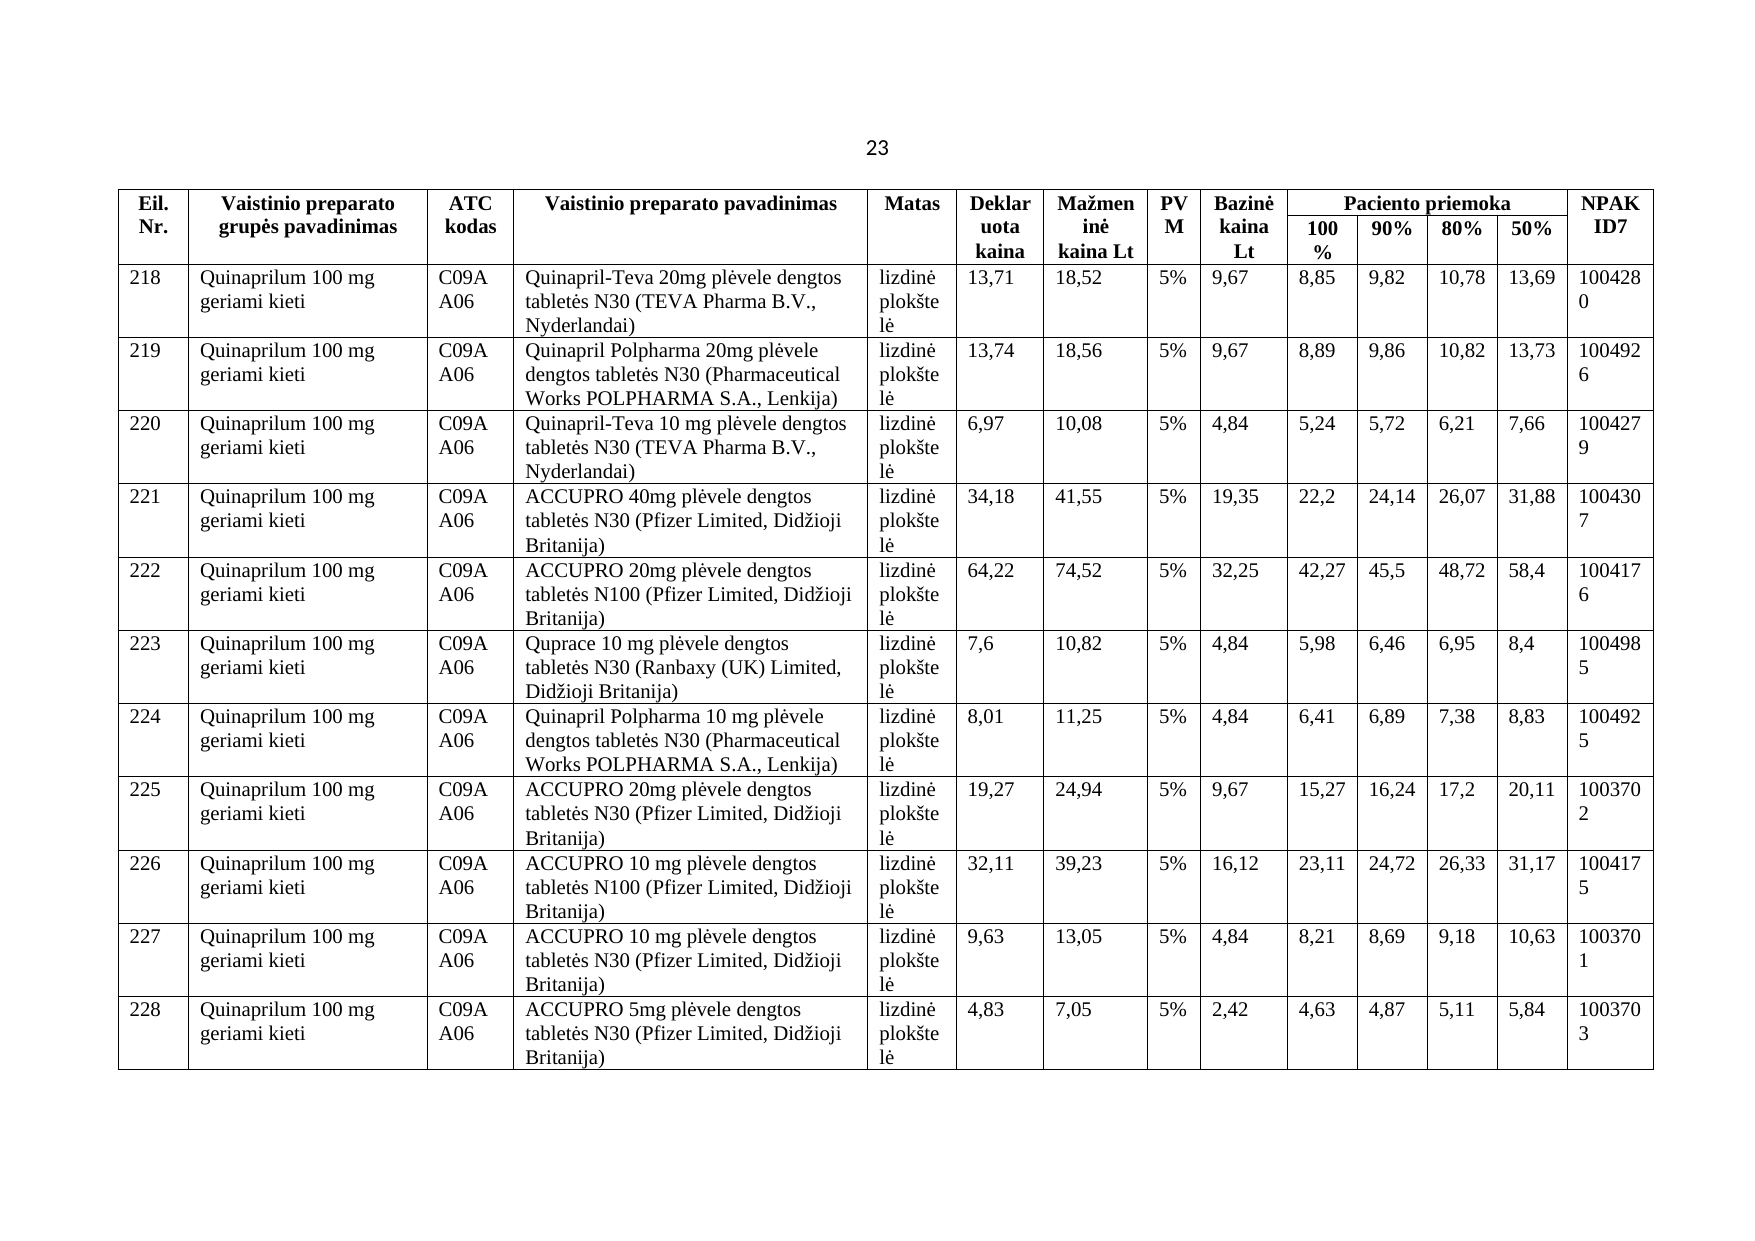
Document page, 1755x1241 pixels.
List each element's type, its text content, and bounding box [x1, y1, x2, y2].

table_cell 8,85 [1288, 265, 1357, 337]
table_cell 5% [1148, 484, 1200, 557]
table_cell C09AA06 [428, 704, 513, 776]
table_cell 26,07 [1428, 484, 1497, 557]
table_cell 11,25 [1044, 704, 1147, 776]
table_cell lizdinė plokštelė [868, 338, 956, 410]
table_cell Quinaprilum 100 mg geriami kieti [189, 411, 427, 483]
table_cell lizdinė plokštelė [868, 924, 956, 996]
table_cell Quprace 10 mg plėvele dengtos tabletės N30 (Ranbaxy (UK) Limited, Didžioji Britanija) [514, 631, 867, 703]
table_cell Quinaprilum 100 mg geriami kieti [189, 777, 427, 849]
table_cell C09AA06 [428, 558, 513, 630]
table_cell 226 [119, 851, 188, 923]
table_cell 19,27 [957, 777, 1043, 849]
table_cell 15,27 [1288, 777, 1357, 849]
table_cell Quinapril-Teva 20mg plėvele dengtos tabletės N30 (TEVA Pharma B.V., Nyderlandai) [514, 265, 867, 337]
table_cell 5% [1148, 924, 1200, 996]
table_cell 9,63 [957, 924, 1043, 996]
table_cell 6,46 [1358, 631, 1427, 703]
table_cell Quinaprilum 100 mg geriami kieti [189, 558, 427, 630]
table_cell 7,6 [957, 631, 1043, 703]
table_cell lizdinė plokštelė [868, 777, 956, 849]
table_cell 45,5 [1358, 558, 1427, 630]
table_cell 13,71 [957, 265, 1043, 337]
table_cell C09AA06 [428, 265, 513, 337]
table_cell 24,94 [1044, 777, 1147, 849]
table_cell 80% [1428, 216, 1497, 264]
table_cell 16,12 [1201, 851, 1287, 923]
table_cell lizdinė plokštelė [868, 484, 956, 557]
table_cell 4,84 [1201, 631, 1287, 703]
table_cell 32,25 [1201, 558, 1287, 630]
table_cell Quinapril-Teva 10 mg plėvele dengtos tabletės N30 (TEVA Pharma B.V., Nyderlandai) [514, 411, 867, 483]
table_cell 31,88 [1498, 484, 1567, 557]
table_cell ACCUPRO 10 mg plėvele dengtos tabletės N30 (Pfizer Limited, Didžioji Britanija) [514, 924, 867, 996]
table_cell 4,84 [1201, 704, 1287, 776]
table_cell 9,67 [1201, 265, 1287, 337]
table_cell 6,41 [1288, 704, 1357, 776]
table_cell 5% [1148, 777, 1200, 849]
table_cell Quinaprilum 100 mg geriami kieti [189, 851, 427, 923]
table_cell 222 [119, 558, 188, 630]
table_cell 1004985 [1568, 631, 1653, 703]
table_cell 224 [119, 704, 188, 776]
table_cell ACCUPRO 20mg plėvele dengtos tabletės N100 (Pfizer Limited, Didžioji Britanija) [514, 558, 867, 630]
table_cell 5,98 [1288, 631, 1357, 703]
table_cell lizdinė plokštelė [868, 631, 956, 703]
table_cell 8,21 [1288, 924, 1357, 996]
table_cell C09AA06 [428, 777, 513, 849]
table_cell 4,63 [1288, 997, 1357, 1069]
table_cell C09AA06 [428, 997, 513, 1069]
table_cell 6,21 [1428, 411, 1497, 483]
table_cell 20,11 [1498, 777, 1567, 849]
table_cell Quinaprilum 100 mg geriami kieti [189, 484, 427, 557]
table_header Paciento priemoka [1288, 190, 1567, 214]
table_cell Quinapril Polpharma 10 mg plėvele dengtos tabletės N30 (Pharmaceutical Works POLPHARMA S.A., Lenkija) [514, 704, 867, 776]
table_cell 8,01 [957, 704, 1043, 776]
table_cell C09AA06 [428, 924, 513, 996]
table_cell 2,42 [1201, 997, 1287, 1069]
table_cell 23,11 [1288, 851, 1357, 923]
table_cell 225 [119, 777, 188, 849]
table_cell 9,86 [1358, 338, 1427, 410]
table_cell 7,38 [1428, 704, 1497, 776]
table_cell 18,52 [1044, 265, 1147, 337]
table_cell 26,33 [1428, 851, 1497, 923]
table_cell 48,72 [1428, 558, 1497, 630]
table_cell 17,2 [1428, 777, 1497, 849]
table_cell 13,74 [957, 338, 1043, 410]
table_cell 13,73 [1498, 338, 1567, 410]
table_cell 220 [119, 411, 188, 483]
table_cell 64,22 [957, 558, 1043, 630]
table_cell ACCUPRO 10 mg plėvele dengtos tabletės N100 (Pfizer Limited, Didžioji Britanija) [514, 851, 867, 923]
table_cell 5% [1148, 851, 1200, 923]
table_cell lizdinė plokštelė [868, 558, 956, 630]
table_cell 34,18 [957, 484, 1043, 557]
table_cell 5% [1148, 265, 1200, 337]
table_cell 74,52 [1044, 558, 1147, 630]
table_header Matas [868, 190, 956, 264]
table_cell ACCUPRO 20mg plėvele dengtos tabletės N30 (Pfizer Limited, Didžioji Britanija) [514, 777, 867, 849]
table_header ATC kodas [428, 190, 513, 264]
table_cell 10,08 [1044, 411, 1147, 483]
table_cell 13,69 [1498, 265, 1567, 337]
table_cell 8,83 [1498, 704, 1567, 776]
table_cell C09AA06 [428, 411, 513, 483]
table_cell 6,97 [957, 411, 1043, 483]
table_cell 5,72 [1358, 411, 1427, 483]
table_cell 8,89 [1288, 338, 1357, 410]
table_cell Quinaprilum 100 mg geriami kieti [189, 631, 427, 703]
table_cell 9,67 [1201, 777, 1287, 849]
table_cell 1003702 [1568, 777, 1653, 849]
table_cell 228 [119, 997, 188, 1069]
table_cell Quinapril Polpharma 20mg plėvele dengtos tabletės N30 (Pharmaceutical Works POLPHARMA S.A., Lenkija) [514, 338, 867, 410]
table_cell 32,11 [957, 851, 1043, 923]
table_cell 8,4 [1498, 631, 1567, 703]
table_cell 7,66 [1498, 411, 1567, 483]
table_cell 227 [119, 924, 188, 996]
table_cell C09AA06 [428, 484, 513, 557]
table_cell 1003703 [1568, 997, 1653, 1069]
table_cell 1004279 [1568, 411, 1653, 483]
table_cell 13,05 [1044, 924, 1147, 996]
table_cell 22,2 [1288, 484, 1357, 557]
table_cell 5,11 [1428, 997, 1497, 1069]
table_cell lizdinė plokštelė [868, 851, 956, 923]
table_cell 10,78 [1428, 265, 1497, 337]
table_cell 1004925 [1568, 704, 1653, 776]
table_cell 31,17 [1498, 851, 1567, 923]
table_cell 6,95 [1428, 631, 1497, 703]
table_header PVM [1148, 190, 1200, 264]
table_cell 100% [1288, 216, 1357, 264]
table_cell 5% [1148, 411, 1200, 483]
table_cell 16,24 [1358, 777, 1427, 849]
table_cell 221 [119, 484, 188, 557]
table_cell 4,84 [1201, 411, 1287, 483]
table_cell 5% [1148, 338, 1200, 410]
table_cell 4,84 [1201, 924, 1287, 996]
table_cell 4,87 [1358, 997, 1427, 1069]
table_cell 5,24 [1288, 411, 1357, 483]
table_cell 9,67 [1201, 338, 1287, 410]
table_cell 1004280 [1568, 265, 1653, 337]
table_header Deklaruota kaina Lt [957, 190, 1043, 264]
table_cell 1004926 [1568, 338, 1653, 410]
table_cell Quinaprilum 100 mg geriami kieti [189, 265, 427, 337]
table_cell Quinaprilum 100 mg geriami kieti [189, 924, 427, 996]
table_cell 42,27 [1288, 558, 1357, 630]
table_cell ACCUPRO 5mg plėvele dengtos tabletės N30 (Pfizer Limited, Didžioji Britanija) [514, 997, 867, 1069]
table_cell 5% [1148, 997, 1200, 1069]
table_cell 9,82 [1358, 265, 1427, 337]
table_cell lizdinė plokštelė [868, 704, 956, 776]
table_header Eil. Nr. [119, 190, 188, 264]
table_cell 58,4 [1498, 558, 1567, 630]
table_header Vaistinio preparato pavadinimas [514, 190, 867, 264]
table_cell 6,89 [1358, 704, 1427, 776]
table_header Vaistinio preparato grupės pavadinimas [189, 190, 427, 264]
table_cell 10,82 [1044, 631, 1147, 703]
table_cell 219 [119, 338, 188, 410]
table_header NPAKID7 [1568, 190, 1653, 264]
table_cell 41,55 [1044, 484, 1147, 557]
table_cell Quinaprilum 100 mg geriami kieti [189, 338, 427, 410]
table_cell 5% [1148, 631, 1200, 703]
table_cell C09AA06 [428, 851, 513, 923]
table_cell 19,35 [1201, 484, 1287, 557]
table_cell 9,18 [1428, 924, 1497, 996]
table_cell 10,82 [1428, 338, 1497, 410]
table_cell 39,23 [1044, 851, 1147, 923]
table_cell 1004175 [1568, 851, 1653, 923]
table_cell Quinaprilum 100 mg geriami kieti [189, 704, 427, 776]
table_cell 1004176 [1568, 558, 1653, 630]
table_cell 18,56 [1044, 338, 1147, 410]
table_cell 218 [119, 265, 188, 337]
table_cell 50% [1498, 216, 1567, 264]
table_cell 1004307 [1568, 484, 1653, 557]
table_cell C09AA06 [428, 631, 513, 703]
table_cell lizdinė plokštelė [868, 265, 956, 337]
table_cell ACCUPRO 40mg plėvele dengtos tabletės N30 (Pfizer Limited, Didžioji Britanija) [514, 484, 867, 557]
table_cell lizdinė plokštelė [868, 997, 956, 1069]
table_cell 1003701 [1568, 924, 1653, 996]
table_cell 4,83 [957, 997, 1043, 1069]
table_cell 24,14 [1358, 484, 1427, 557]
table_cell 10,63 [1498, 924, 1567, 996]
table_cell lizdinė plokštelė [868, 411, 956, 483]
table_cell 7,05 [1044, 997, 1147, 1069]
table_cell 5,84 [1498, 997, 1567, 1069]
table_header Bazinė kaina Lt [1201, 190, 1287, 264]
table_cell 24,72 [1358, 851, 1427, 923]
table_cell 223 [119, 631, 188, 703]
table_cell 5% [1148, 558, 1200, 630]
table_cell Quinaprilum 100 mg geriami kieti [189, 997, 427, 1069]
table_cell 8,69 [1358, 924, 1427, 996]
table_header Mažmeninė kaina Lt [1044, 190, 1147, 264]
table_cell 90% [1358, 216, 1427, 264]
table_cell C09AA06 [428, 338, 513, 410]
table_cell 5% [1148, 704, 1200, 776]
